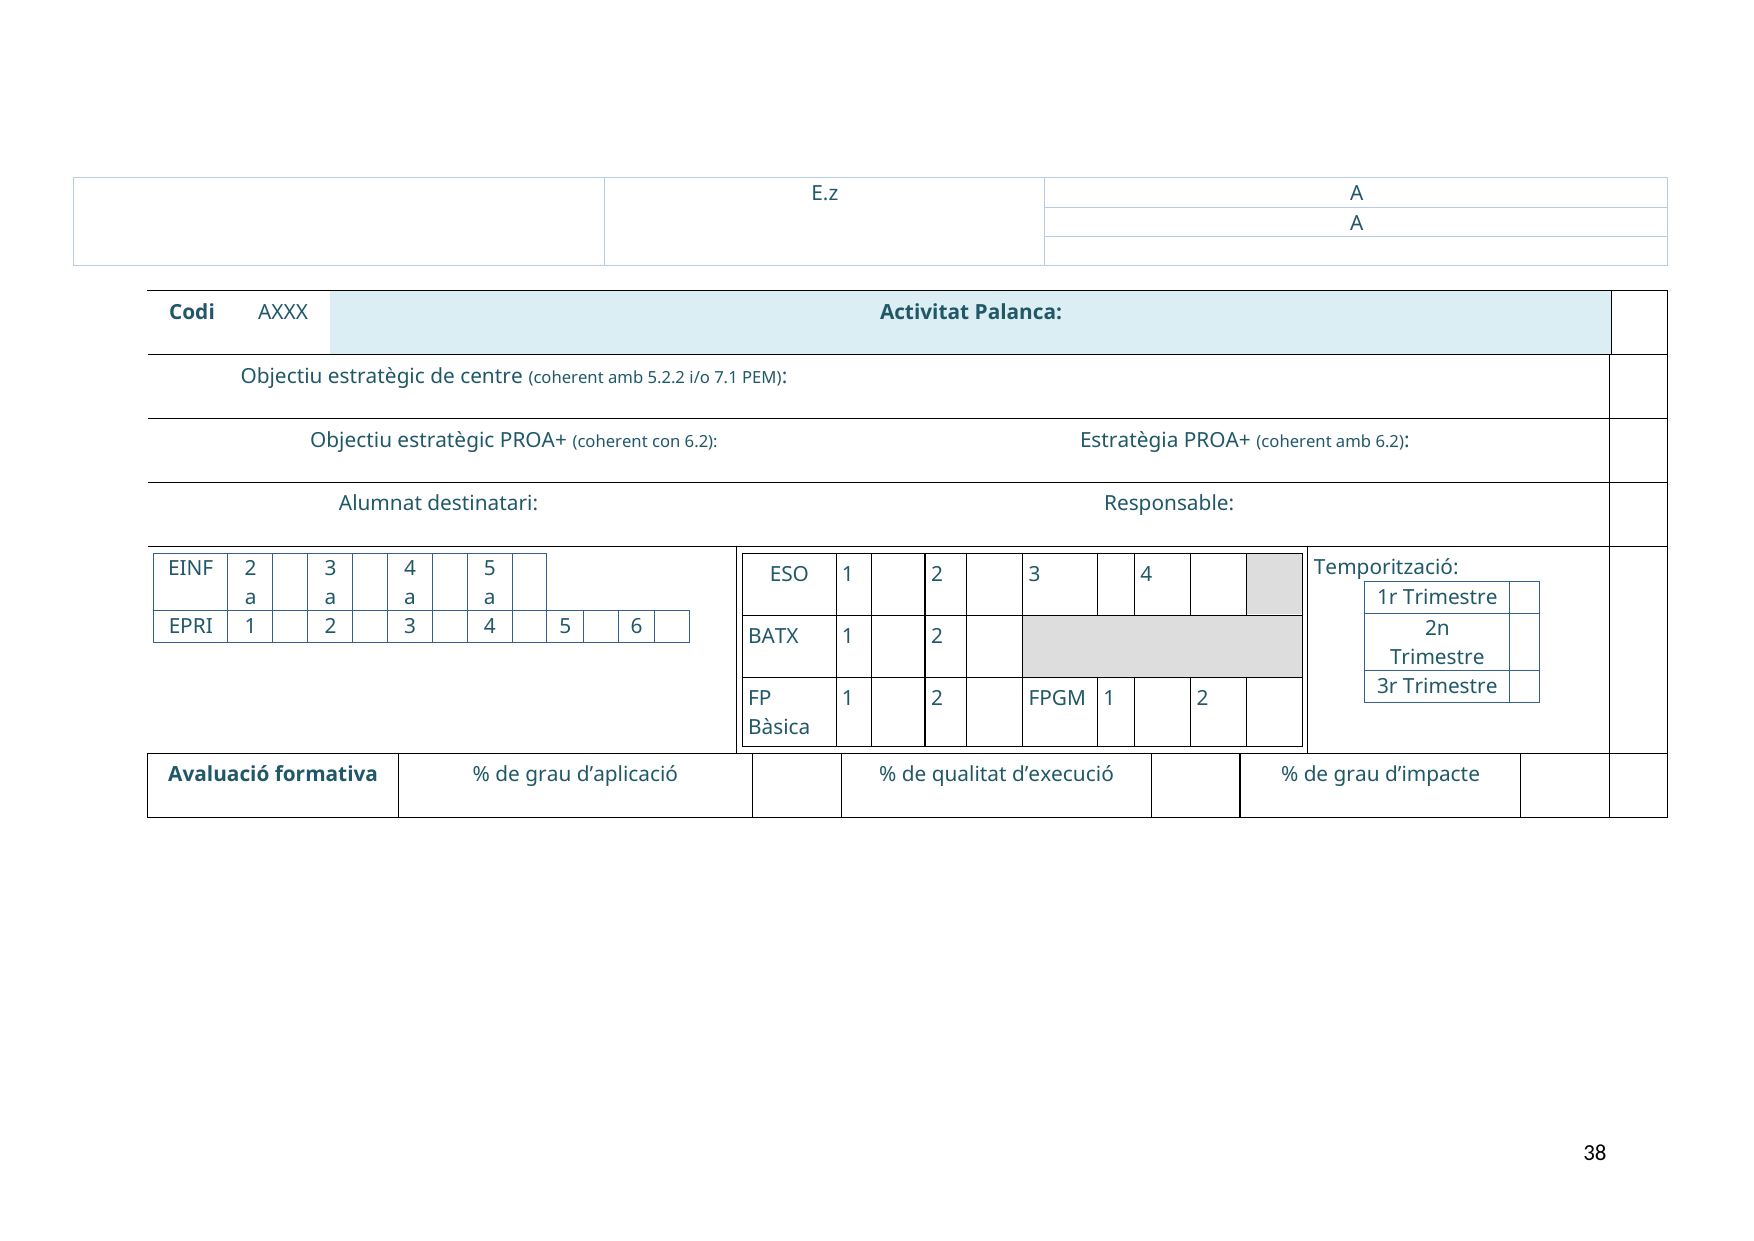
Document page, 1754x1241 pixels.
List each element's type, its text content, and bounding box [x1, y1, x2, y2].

table_header 4 [1135, 554, 1190, 614]
table_header AXXX [236, 291, 330, 354]
table_cell [872, 616, 924, 677]
table_cell [880, 355, 1609, 418]
table_cell Temporització: [1308, 547, 1609, 753]
table_header Activitat Palanca: [330, 291, 1611, 354]
table_cell [737, 547, 1307, 753]
table_cell 5 [547, 611, 583, 642]
table_header [273, 554, 307, 610]
table_cell Objectiu estratègic de centre (coherent amb 5.2.2 i/o 7.1 PEM): [148, 355, 880, 418]
table_cell FPGM [1023, 678, 1097, 746]
table_header 2 [926, 554, 966, 614]
table_cell [1610, 547, 1667, 753]
table_cell [1023, 616, 1302, 677]
table_header [1510, 582, 1539, 612]
table_header [1612, 291, 1667, 354]
table_cell Estratègia PROA+ (coherent amb 6.2): [880, 419, 1609, 482]
table_cell FP Bàsica [743, 678, 836, 746]
table_cell [273, 611, 307, 642]
table_cell 2 [1191, 678, 1246, 746]
table_header ESO [743, 554, 836, 614]
table_cell [74, 419, 147, 482]
table_header [353, 554, 387, 610]
table_cell A [1045, 178, 1667, 207]
table_cell Avaluació formativa [148, 754, 398, 817]
table_header [547, 553, 583, 610]
table_cell BATX [743, 616, 836, 677]
table_header 1 [837, 554, 871, 614]
table_cell [1152, 754, 1239, 817]
table_header [967, 554, 1022, 614]
table_header 5a [468, 554, 512, 610]
table_header 2a [228, 554, 272, 610]
table_header 1r Trimestre [1365, 582, 1509, 612]
table_header EINF [154, 554, 227, 610]
table_header 4a [388, 554, 432, 610]
table_cell [74, 483, 147, 546]
table_cell [1610, 355, 1667, 418]
table_header [513, 554, 546, 610]
table_header [618, 553, 655, 610]
table_header [74, 291, 147, 354]
table_cell [74, 355, 147, 418]
table_cell [1610, 754, 1667, 817]
table_cell 1 [1098, 678, 1134, 746]
table_cell EPRI [154, 611, 227, 642]
table_cell % de grau d’aplicació [399, 754, 752, 817]
table_cell [1610, 483, 1667, 546]
table_cell Objectiu estratègic PROA+ (coherent con 6.2): [148, 419, 880, 482]
table_header Codi [148, 291, 236, 354]
table_cell Responsable: [729, 483, 1609, 546]
table_cell [433, 611, 467, 642]
table_cell % de qualitat d’execució [842, 754, 1151, 817]
table_cell 3r Trimestre [1365, 671, 1509, 702]
table_cell [753, 754, 841, 817]
table_cell 1 [837, 678, 871, 746]
table_cell [1610, 419, 1667, 482]
table_cell [148, 547, 736, 753]
table_header [1191, 554, 1246, 614]
table_cell 4 [468, 611, 512, 642]
table_cell [872, 678, 924, 746]
table_header [583, 553, 618, 610]
table_cell 3 [388, 611, 432, 642]
table_header [1098, 554, 1134, 614]
table_cell 2 [926, 616, 966, 677]
table_header [433, 554, 467, 610]
table_cell [74, 178, 604, 265]
table_cell 2 [926, 678, 966, 746]
table_header 3a [308, 554, 352, 610]
table_cell 2n Trimestre [1365, 614, 1509, 670]
table_cell [74, 547, 147, 753]
table_cell [1045, 237, 1667, 265]
table_header [655, 553, 689, 610]
table_cell [1510, 614, 1539, 670]
table_header 3 [1023, 554, 1097, 614]
table_cell [967, 678, 1022, 746]
table_header [872, 554, 924, 614]
table_cell [584, 611, 618, 642]
table_cell [967, 616, 1022, 677]
table_header [1247, 554, 1302, 614]
table_cell 6 [619, 611, 654, 642]
table_cell [1510, 671, 1539, 702]
table_cell 1 [837, 616, 871, 677]
table_cell [1247, 678, 1302, 746]
table_cell [353, 611, 387, 642]
table_cell E.z [605, 178, 1044, 265]
table_cell [1135, 678, 1190, 746]
table_cell % de grau d’impacte [1241, 754, 1520, 817]
table_cell [513, 611, 546, 642]
table_cell A [1045, 208, 1667, 236]
table_cell [655, 611, 689, 642]
table_cell 1 [228, 611, 272, 642]
table_cell Alumnat destinatari: [148, 483, 729, 546]
table_cell [74, 754, 147, 817]
table_cell [1521, 754, 1609, 817]
table_cell 2 [308, 611, 352, 642]
